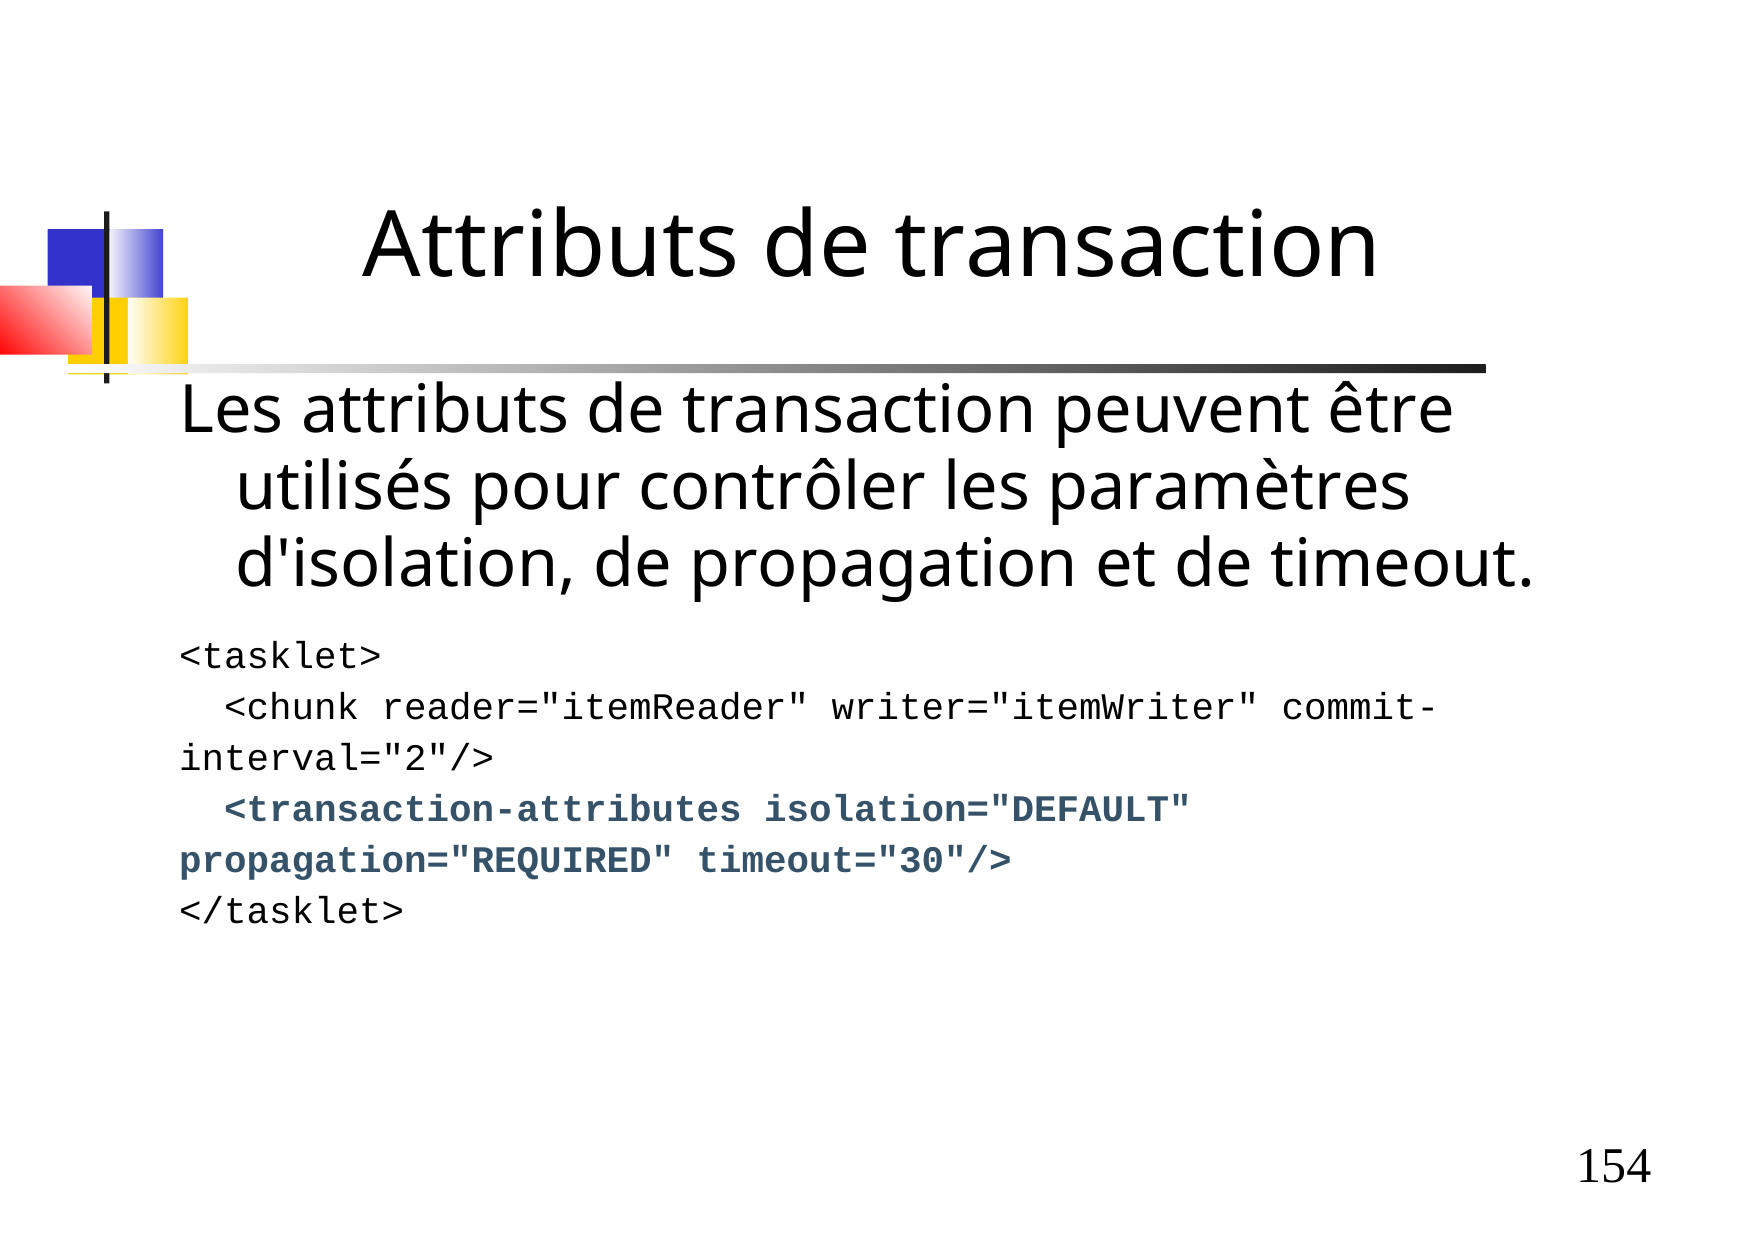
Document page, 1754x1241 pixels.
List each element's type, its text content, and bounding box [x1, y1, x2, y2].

list Les attributs de transaction peuvent être utilisés pour contrôler les paramètres d'isolation, de propagation et de timeout. <tasklet> <chunk reader="itemReader" writer="itemWriter" commit- interval="2"/> <transaction-attributes isolation="DEFAULT" propagation="REQUIRED" timeout="30"/> </tasklet> [179, 371, 1567, 1091]
title Attributs de transaction [179, 139, 1567, 351]
